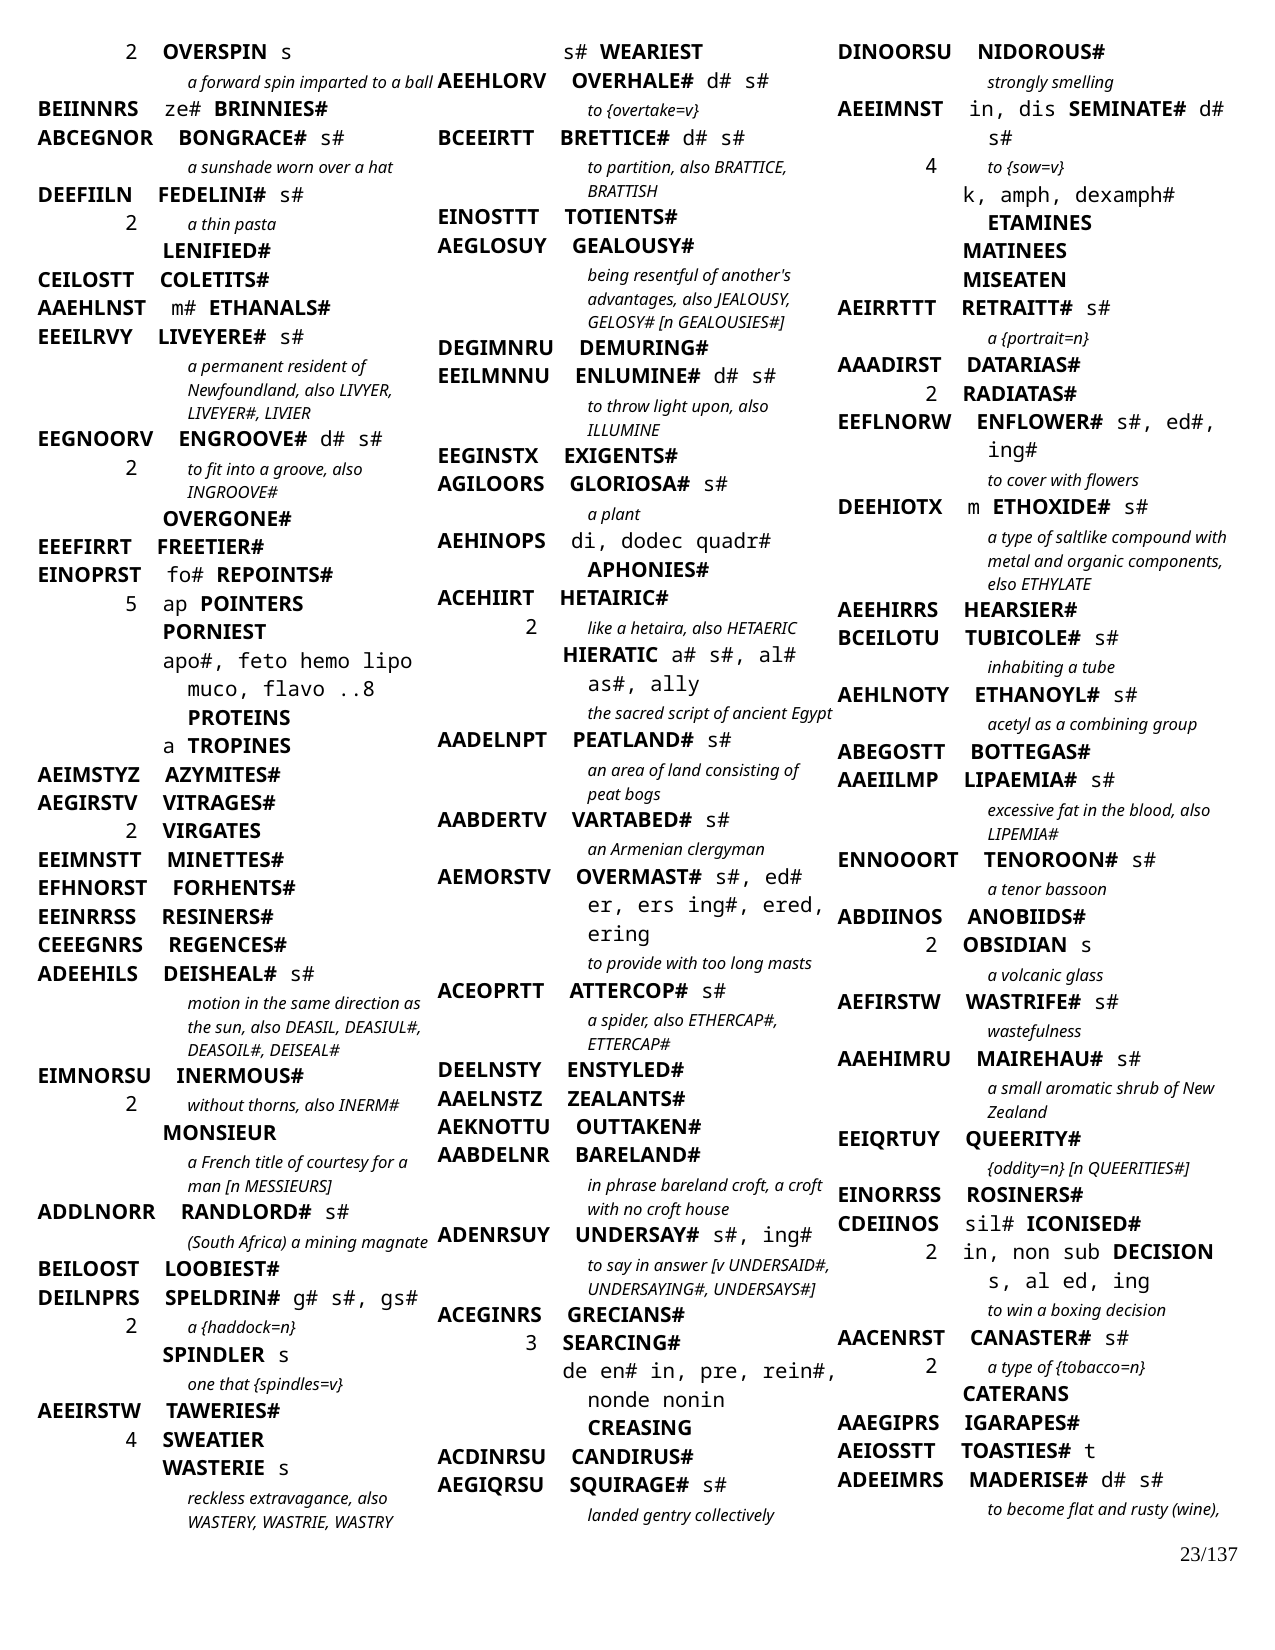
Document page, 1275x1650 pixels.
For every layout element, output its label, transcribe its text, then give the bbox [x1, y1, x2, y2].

text AAEHLNST m# ETHANALS# [37, 293, 437, 322]
text an area of land consisting of peat bogs [437, 754, 837, 805]
text a type of saltlike compound with metal and organic components, elso ETHYLATE [837, 521, 1237, 595]
text ABEGOSTT BOTTEGAS# [837, 737, 1237, 765]
text de en# in, pre, rein#, nonde nonin CREASING [437, 1357, 837, 1442]
text AEEIMNST in, dis SEMINATE# d# s# [837, 94, 1237, 151]
text AEIMSTYZ AZYMITES# [37, 760, 437, 788]
text CEILOSTT COLETITS# [37, 265, 437, 293]
text EFHNORST FORHENTS# [37, 873, 437, 902]
text 3 SEARCING# [437, 1328, 837, 1357]
text EEILMNNU ENLUMINE# d# s# [437, 362, 837, 390]
text WASTERIE s [37, 1453, 437, 1482]
text LENIFIED# [37, 237, 437, 265]
text HIERATIC a# s#, al# as#, ally [437, 640, 837, 697]
text AEEIRSTW TAWERIES# [37, 1397, 437, 1425]
text MISEATEN [837, 265, 1237, 293]
text AGILOORS GLORIOSA# s# [437, 469, 837, 498]
text DINOORSU NIDOROUS# [837, 37, 1237, 66]
text EEGINSTX EXIGENTS# [437, 441, 837, 469]
text AAADIRST DATARIAS# [837, 350, 1237, 379]
text 2 RADIATAS# [837, 379, 1237, 407]
text ACDINRSU CANDIRUS# [437, 1442, 837, 1470]
text AEHINOPS di, dodec quadr# APHONIES# [437, 526, 837, 583]
text AADELNPT PEATLAND# s# [437, 726, 837, 754]
text 2 like a hetaira, also HETAERIC [437, 612, 837, 640]
text 2 a thin pasta [37, 208, 437, 237]
text PORNIEST [37, 617, 437, 646]
text a small aromatic shrub of New Zealand [837, 1072, 1237, 1124]
text EEGNOORV ENGROOVE# d# s# [37, 424, 437, 453]
text a tenor bassoon [837, 873, 1237, 902]
text apo#, feto hemo lipo muco, flavo ..8 PROTEINS [37, 646, 437, 731]
text AABDERTV VARTABED# s# [437, 805, 837, 833]
text a TROPINES [37, 731, 437, 760]
text ADEEIMRS MADERISE# d# s# [837, 1465, 1237, 1493]
text ADEEHILS DEISHEAL# s# [37, 959, 437, 987]
text 2 OVERSPIN s [37, 37, 437, 66]
text to throw light upon, also ILLUMINE [437, 390, 837, 441]
text OVERGONE# [37, 504, 437, 532]
text CEEEGNRS REGENCES# [37, 930, 437, 959]
text 2 OBSIDIAN s [837, 930, 1237, 959]
text AAELNSTZ ZEALANTS# [437, 1084, 837, 1112]
text EIMNORSU INERMOUS# [37, 1061, 437, 1089]
text being resentful of another's advantages, also JEALOUSY, GELOSY# [n GEALOUSIES#] [437, 259, 837, 333]
text AEIOSSTT TOASTIES# t [837, 1436, 1237, 1465]
text EEIMNSTT MINETTES# [37, 845, 437, 873]
text to become flat and rusty (wine), [837, 1493, 1237, 1522]
text {oddity=n} [n QUEERITIES#] [837, 1152, 1237, 1181]
text to provide with too long masts [437, 947, 837, 976]
text 2 VIRGATES [37, 817, 437, 845]
text wastefulness [837, 1016, 1237, 1044]
text AACENRST CANASTER# s# [837, 1323, 1237, 1351]
text 2 in, non sub DECISION s, al ed, ing [837, 1237, 1237, 1294]
text MONSIEUR [37, 1118, 437, 1146]
text EINORRSS ROSINERS# [837, 1181, 1237, 1209]
text DEGIMNRU DEMURING# [437, 333, 837, 362]
text DEEHIOTX m ETHOXIDE# s# [837, 492, 1237, 521]
text ACEHIIRT HETAIRIC# [437, 583, 837, 612]
text ACEGINRS GRECIANS# [437, 1300, 837, 1328]
text AEEHIRRS HEARSIER# [837, 595, 1237, 623]
text ABCEGNOR BONGRACE# s# [37, 123, 437, 151]
text BCEEIRTT BRETTICE# d# s# [437, 123, 837, 151]
text ABDIINOS ANOBIIDS# [837, 902, 1237, 930]
text to {overtake=v} [437, 94, 837, 123]
text DEILNPRS SPELDRIN# g# s#, gs# [37, 1283, 437, 1311]
text motion in the same direction as the sun, also DEASIL, DEASIUL#, DEASOIL#, DEISEAL# [37, 987, 437, 1061]
text BCEILOTU TUBICOLE# s# [837, 623, 1237, 652]
text an Armenian clergyman [437, 833, 837, 862]
text 2 without thorns, also INERM# [37, 1089, 437, 1118]
text inhabiting a tube [837, 652, 1237, 680]
text ACEOPRTT ATTERCOP# s# [437, 976, 837, 1004]
text landed gentry collectively [437, 1499, 837, 1527]
text 4 to {sow=v} [837, 151, 1237, 180]
text DEELNSTY ENSTYLED# [437, 1055, 837, 1084]
text BEILOOST LOOBIEST# [37, 1254, 437, 1283]
text acetyl as a combining group [837, 708, 1237, 737]
text (South Africa) a mining magnate [37, 1226, 437, 1254]
text EEFLNORW ENFLOWER# s#, ed#, ing# [837, 407, 1237, 464]
text EEEFIRRT FREETIER# [37, 532, 437, 561]
text DEEFIILN FEDELINI# s# [37, 180, 437, 208]
text 2 a type of {tobacco=n} [837, 1351, 1237, 1379]
text ENNOOORT TENOROON# s# [837, 845, 1237, 873]
text strongly smelling [837, 66, 1237, 94]
text AEIRRTTT RETRAITT# s# [837, 293, 1237, 322]
text AAEGIPRS IGARAPES# [837, 1408, 1237, 1436]
text 2 a {haddock=n} [37, 1311, 437, 1340]
text ADENRSUY UNDERSAY# s#, ing# [437, 1220, 837, 1249]
text the sacred script of ancient Egypt [437, 697, 837, 726]
text EINOSTTT TOTIENTS# [437, 202, 837, 231]
text MATINEES [837, 237, 1237, 265]
text 5 ap POINTERS [37, 589, 437, 617]
text EEINRRSS RESINERS# [37, 902, 437, 930]
text AEMORSTV OVERMAST# s#, ed# er, ers ing#, ered, ering [437, 862, 837, 947]
text BEIINNRS ze# BRINNIES# [37, 94, 437, 123]
text to win a boxing decision [837, 1294, 1237, 1323]
text EEIQRTUY QUEERITY# [837, 1124, 1237, 1152]
text AEGIQRSU SQUIRAGE# s# [437, 1470, 837, 1499]
text a sunshade worn over a hat [37, 151, 437, 180]
text AEHLNOTY ETHANOYL# s# [837, 680, 1237, 708]
text AAEIILMP LIPAEMIA# s# [837, 765, 1237, 794]
text to partition, also BRATTICE, BRATTISH [437, 151, 837, 202]
text 2 to fit into a groove, also INGROOVE# [37, 453, 437, 504]
text CDEIINOS sil# ICONISED# [837, 1209, 1237, 1237]
text 4 SWEATIER [37, 1425, 437, 1453]
text k, amph, dexamph# ETAMINES [837, 180, 1237, 237]
text a plant [437, 498, 837, 526]
text to say in answer [v UNDERSAID#, UNDERSAYING#, UNDERSAYS#] [437, 1249, 837, 1300]
text a spider, also ETHERCAP#, ETTERCAP# [437, 1004, 837, 1055]
text excessive fat in the blood, also LIPEMIA# [837, 794, 1237, 845]
text AAEHIMRU MAIREHAU# s# [837, 1044, 1237, 1072]
text CATERANS [837, 1379, 1237, 1408]
text EEEILRVY LIVEYERE# s# [37, 322, 437, 350]
text AEGIRSTV VITRAGES# [37, 788, 437, 817]
text EINOPRST fo# REPOINTS# [37, 561, 437, 589]
text a volcanic glass [837, 959, 1237, 987]
text AEFIRSTW WASTRIFE# s# [837, 987, 1237, 1016]
text reckless extravagance, also WASTERY, WASTRIE, WASTRY [37, 1482, 437, 1533]
text ADDLNORR RANDLORD# s# [37, 1197, 437, 1226]
text one that {spindles=v} [37, 1368, 437, 1397]
text s# WEARIEST [437, 37, 837, 66]
text SPINDLER s [37, 1340, 437, 1368]
text AEGLOSUY GEALOUSY# [437, 231, 837, 259]
text a permanent resident of Newfoundland, also LIVYER, LIVEYER#, LIVIER [37, 350, 437, 424]
text in phrase bareland croft, a croft with no croft house [437, 1169, 837, 1220]
text a forward spin imparted to a ball [37, 66, 437, 94]
text a French title of courtesy for a man [n MESSIEURS] [37, 1146, 437, 1197]
text a {portrait=n} [837, 322, 1237, 350]
text AABDELNR BARELAND# [437, 1141, 837, 1169]
text to cover with flowers [837, 464, 1237, 492]
text AEKNOTTU OUTTAKEN# [437, 1112, 837, 1141]
text AEEHLORV OVERHALE# d# s# [437, 66, 837, 94]
